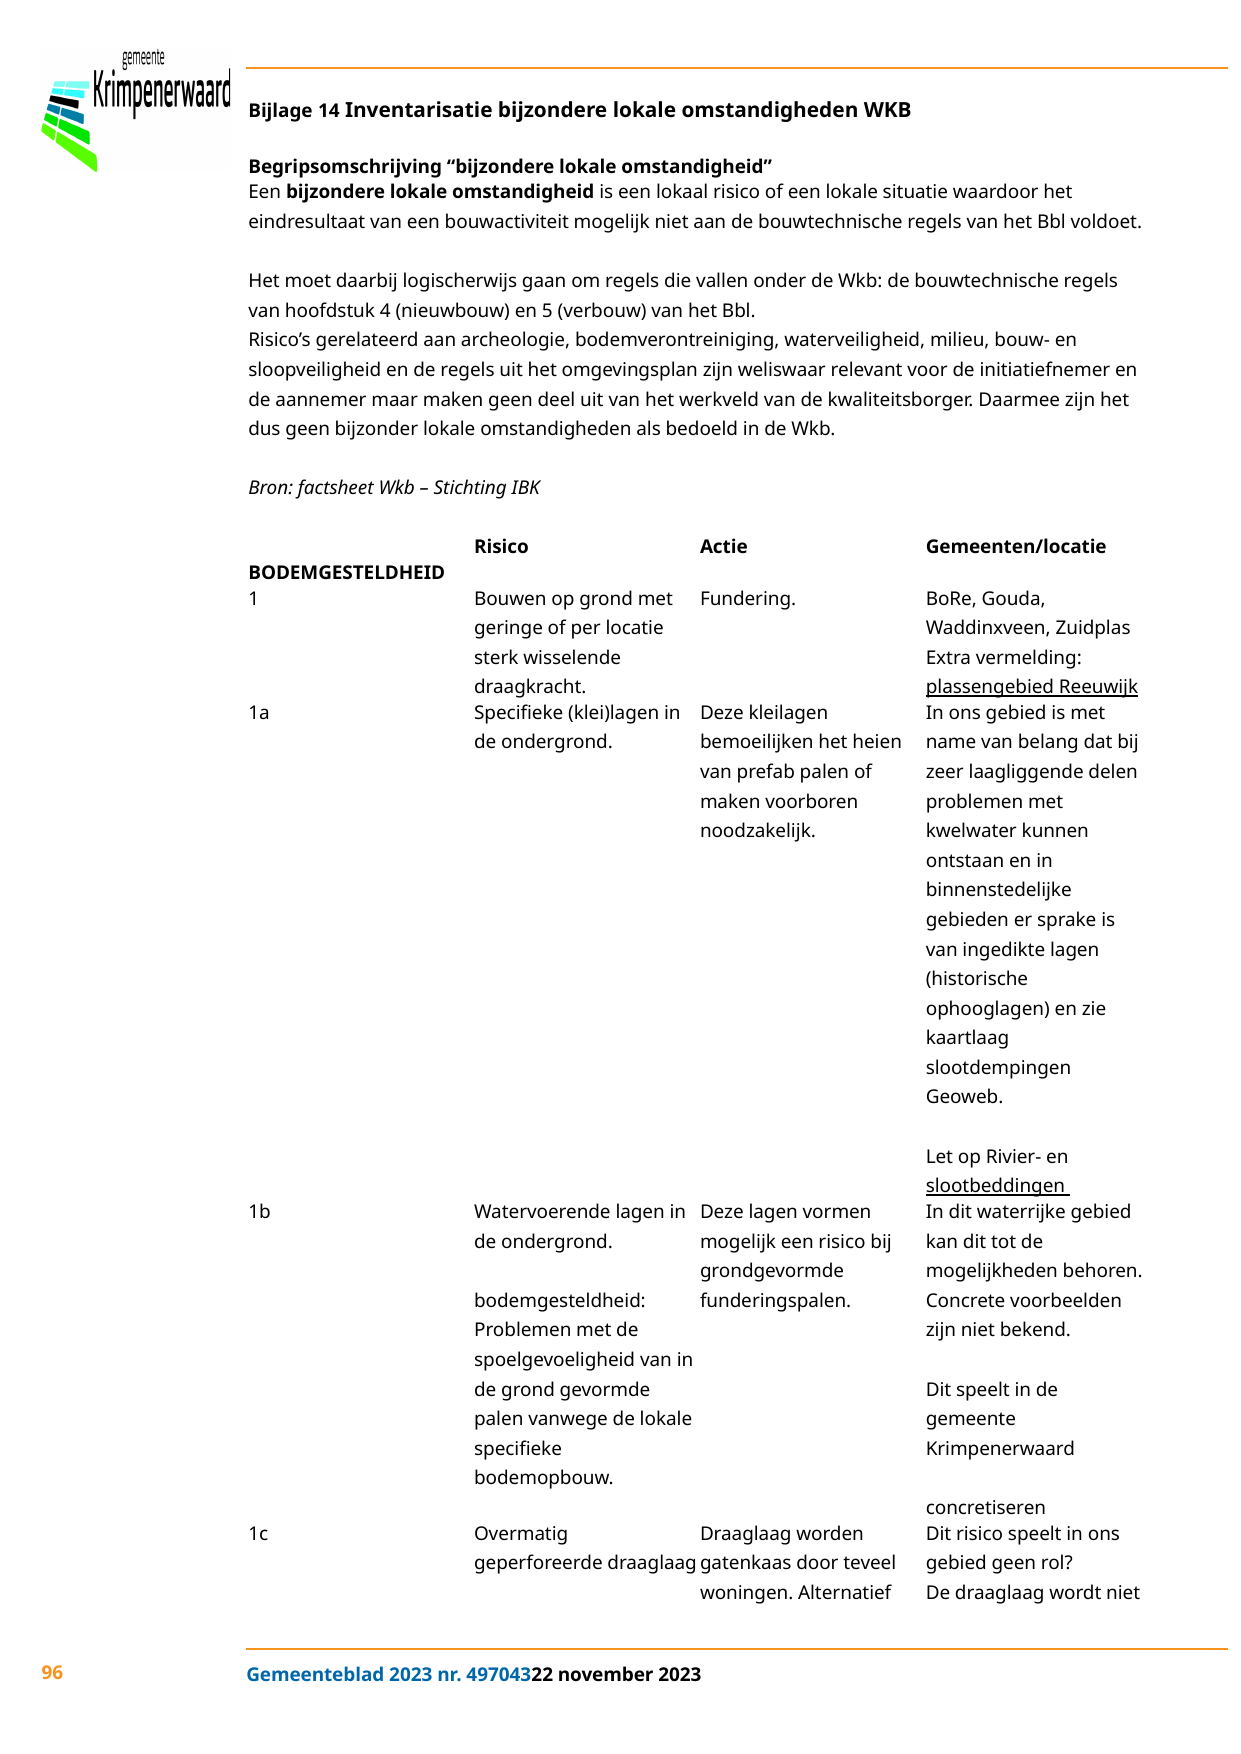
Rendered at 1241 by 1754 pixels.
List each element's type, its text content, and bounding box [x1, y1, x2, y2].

picture [41, 47, 231, 172]
table_header Risico [474, 533, 700, 559]
table_cell BoRe, Gouda, Waddinxveen, Zuidplas Extra vermelding: plassengebied Reeuwijk [926, 585, 1152, 699]
table_header Gemeenten/locatie [926, 533, 1152, 559]
table_cell Deze kleilagen bemoeilijken het heien van prefab palen of maken voorboren noodzakelijk. [700, 699, 926, 1198]
table_cell 1 [248, 585, 474, 699]
text Bijlage 14 Inventarisatie bijzondere lokale omstandigheden WKB [248, 95, 1152, 123]
table_cell 1b [248, 1198, 474, 1520]
table_cell Fundering. [700, 585, 926, 699]
table_cell Watervoerende lagen in de ondergrond. bodemgesteldheid: Problemen met de spoelgevoeligheid van in de grond gevormde palen vanwege de lokale specifieke bodemopbouw. [474, 1198, 700, 1520]
table_cell 1c [248, 1520, 474, 1605]
table_cell Deze lagen vormen mogelijk een risico bij grondgevormde funderingspalen. [700, 1198, 926, 1520]
table_cell Dit risico speelt in ons gebied geen rol? De draaglaag wordt niet [926, 1520, 1152, 1605]
table_cell Een bijzondere lokale omstandigheid is een lokaal risico of een lokale situatie waardoor het eindresultaat van een bouwactiviteit mogelijk niet aan de bouwtechnische regels van het Bbl voldoet. Het moet daarbij logischerwijs gaan om regels die vallen onder de Wkb: de bouwtechnische regels van hoofdstuk 4 (nieuwbouw) en 5 (verbouw) van het Bbl. Risico’s gerelateerd aan archeologie, bodemverontreiniging, waterveiligheid, milieu, bouw- en sloopveiligheid en de regels uit het omgevingsplan zijn weliswaar relevant voor de initiatiefnemer en de aannemer maar maken geen deel uit van het werkveld van de kwaliteitsborger. Daarmee zijn het dus geen bijzonder lokale omstandigheden als bedoeld in de Wkb. Bron: factsheet Wkb – Stichting IBK [248, 179, 1152, 500]
table_header [248, 533, 474, 559]
table_header Actie [700, 533, 926, 559]
table_cell Bouwen op grond met geringe of per locatie sterk wisselende draagkracht. [474, 585, 700, 699]
table_cell In dit waterrijke gebied kan dit tot de mogelijkheden behoren. Concrete voorbeelden zijn niet bekend. Dit speelt in de gemeente Krimpenerwaard concretiseren [926, 1198, 1152, 1520]
table_cell In ons gebied is met name van belang dat bij zeer laagliggende delen problemen met kwelwater kunnen ontstaan en in binnenstedelijke gebieden er sprake is van ingedikte lagen (historische ophooglagen) en zie kaartlaag slootdempingen Geoweb. Let op Rivier- en slootbeddingen [926, 699, 1152, 1198]
table_cell BODEMGESTELDHEID [248, 559, 1152, 585]
table_header Begripsomschrijving “bijzondere lokale omstandigheid” [248, 153, 1152, 179]
table_cell Overmatig geperforeerde draaglaag [474, 1520, 700, 1605]
table_cell Draaglaag worden gatenkaas door teveel woningen. Alternatief [700, 1520, 926, 1605]
table_cell 1a [248, 699, 474, 1198]
table_cell Specifieke (klei)lagen in de ondergrond. [474, 699, 700, 1198]
